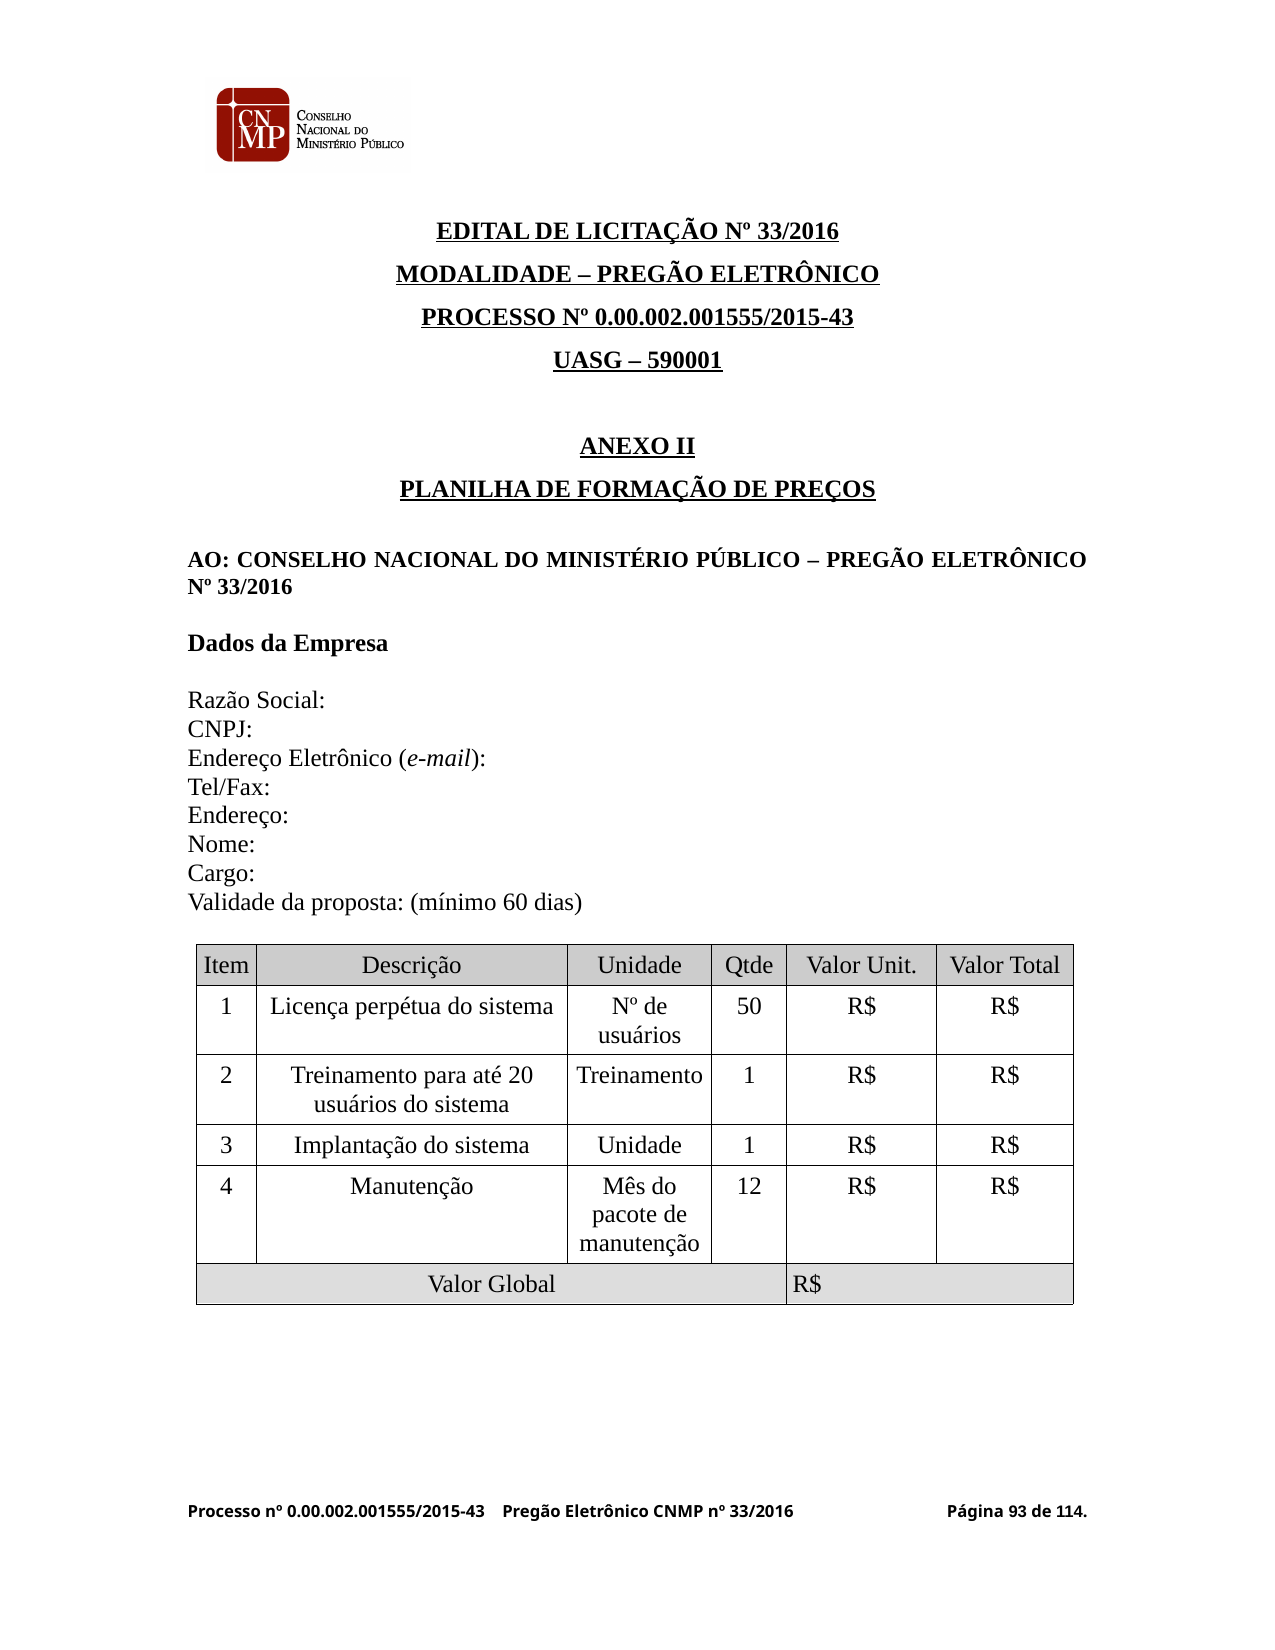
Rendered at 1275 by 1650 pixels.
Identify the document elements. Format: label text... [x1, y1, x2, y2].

table_cell 1 [712, 1055, 786, 1124]
table_cell Treinamento [568, 1055, 711, 1124]
table_cell Treinamento para até 20 usuários do sistema [257, 1055, 567, 1124]
table_cell 1 [197, 986, 256, 1054]
table_cell Licença perpétua do sistema [257, 986, 567, 1054]
text Endereço: [187, 800, 1087, 829]
text UASG – 590001 [187, 345, 1087, 374]
table_cell 4 [197, 1166, 256, 1263]
table_cell R$ [787, 986, 936, 1054]
text Razão Social: [187, 685, 1087, 714]
table_header Unidade [568, 945, 711, 985]
text ANEXO II [188, 431, 1086, 460]
text Cargo: [187, 858, 1087, 887]
picture [204, 77, 412, 173]
table_header Item [197, 945, 256, 985]
text PLANILHA DE FORMAÇÃO DE PREÇOS [187, 474, 1087, 503]
table_cell Unidade [568, 1125, 711, 1164]
table_header Qtde [712, 945, 786, 985]
text CNPJ: [187, 714, 1087, 743]
table_cell R$ [937, 1055, 1073, 1124]
table_cell Valor Global [197, 1264, 786, 1303]
text Validade da proposta: (mínimo 60 dias) [187, 887, 1087, 915]
table_header Descrição [257, 945, 567, 985]
text AO: CONSELHO NACIONAL DO MINISTÉRIO PÚBLICO – PREGÃO ELETRÔNICO Nº 33/2016 [187, 546, 1087, 599]
table_header Valor Total [937, 945, 1073, 985]
table_cell R$ [787, 1166, 936, 1263]
table_cell Manutenção [257, 1166, 567, 1263]
table_cell 1 [712, 1125, 786, 1164]
text Dados da Empresa [187, 628, 1087, 657]
table_cell R$ [937, 1166, 1073, 1263]
text MODALIDADE – PREGÃO ELETRÔNICO [187, 259, 1087, 288]
table_cell 3 [197, 1125, 256, 1164]
text Nome: [187, 829, 1087, 858]
table_header Valor Unit. [787, 945, 936, 985]
text EDITAL DE LICITAÇÃO Nº 33/2016 [187, 216, 1087, 244]
table_cell 2 [197, 1055, 256, 1124]
table_cell R$ [787, 1264, 1073, 1303]
table_cell R$ [787, 1055, 936, 1124]
table_cell Implantação do sistema [257, 1125, 567, 1164]
table_cell 50 [712, 986, 786, 1054]
table_cell R$ [937, 1125, 1073, 1164]
table_cell R$ [787, 1125, 936, 1164]
text Endereço Eletrônico (e-mail): [187, 743, 1087, 772]
table_cell Nº de usuários [568, 986, 711, 1054]
text Tel/Fax: [187, 772, 1087, 800]
table_cell R$ [937, 986, 1073, 1054]
table_cell 12 [712, 1166, 786, 1263]
text PROCESSO Nº 0.00.002.001555/2015-43 [187, 302, 1087, 331]
table_cell Mês do pacote de manutenção [568, 1166, 711, 1263]
